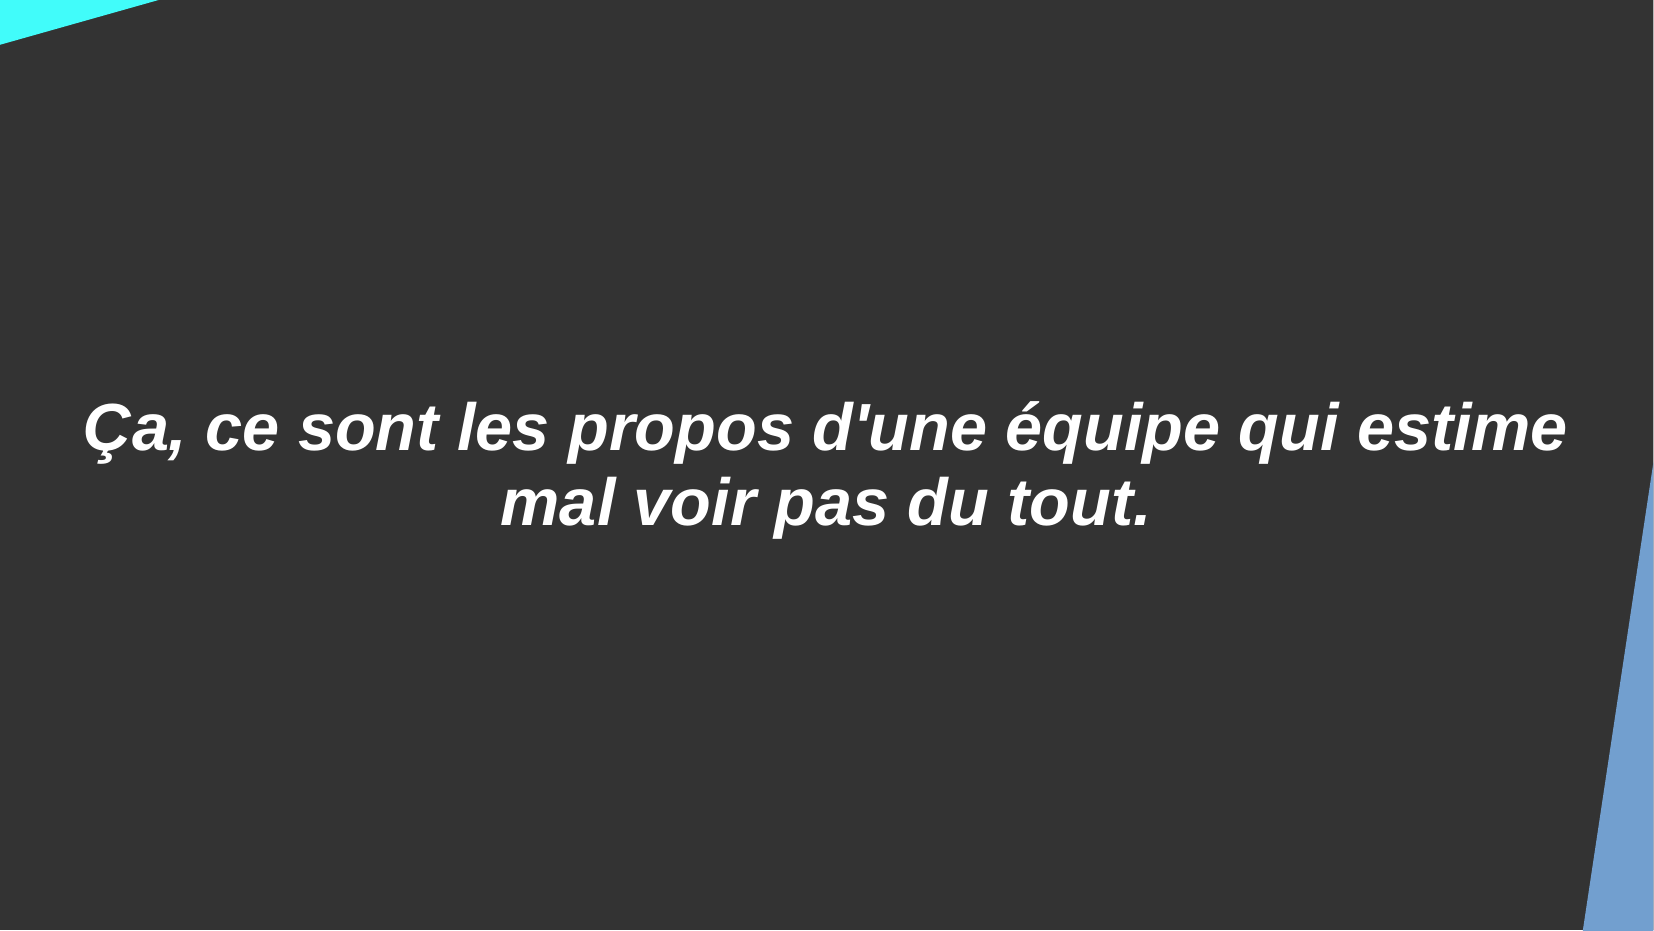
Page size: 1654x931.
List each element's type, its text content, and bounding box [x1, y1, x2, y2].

text_box [0, 0, 159, 45]
text_box [1582, 458, 1654, 931]
title Ça, ce sont les propos d'une équipe qui estime mal voir pas du tout. [31, 367, 1622, 563]
